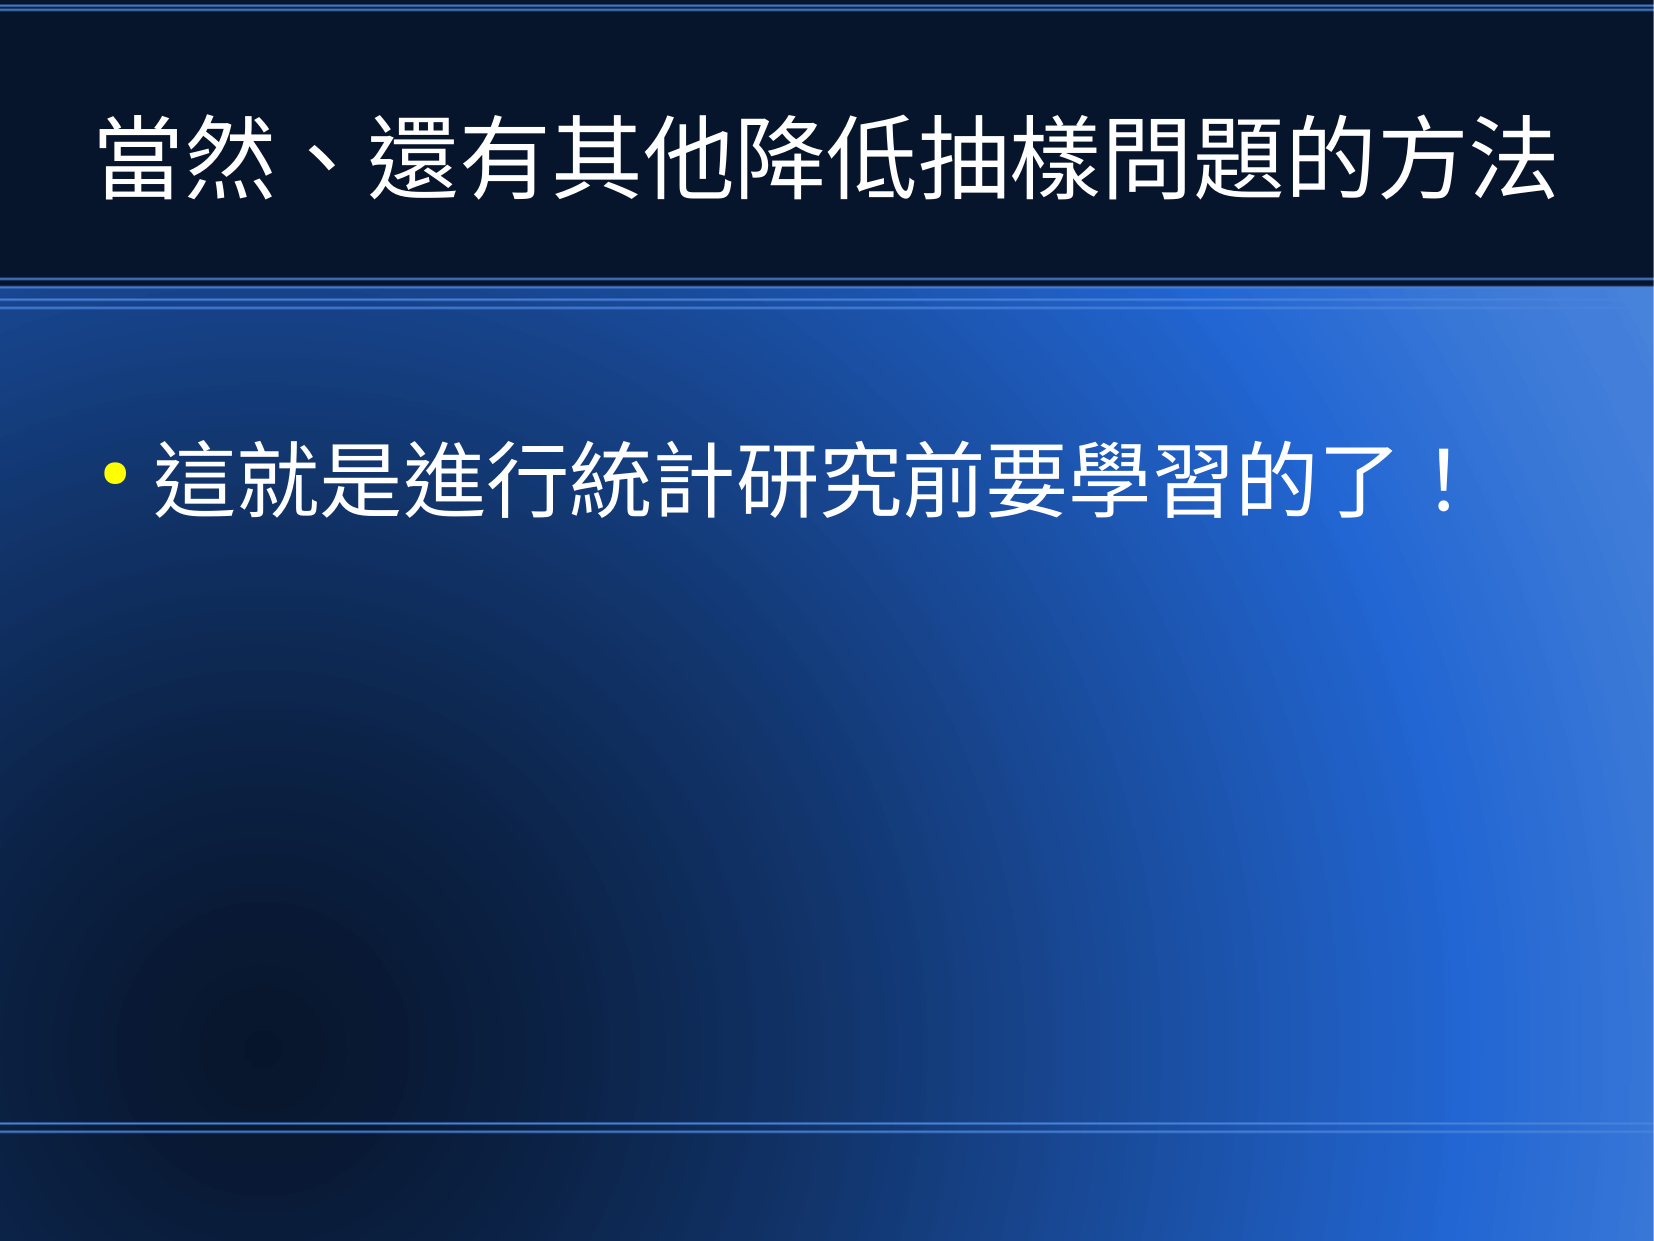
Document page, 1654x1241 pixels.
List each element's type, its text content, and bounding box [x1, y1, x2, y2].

list 這就是進行統計研究前要學習的了！ [82, 355, 1571, 1241]
title 當然、還有其他降低抽樣問題的方法 [82, 49, 1571, 257]
picture [0, 0, 1654, 1241]
